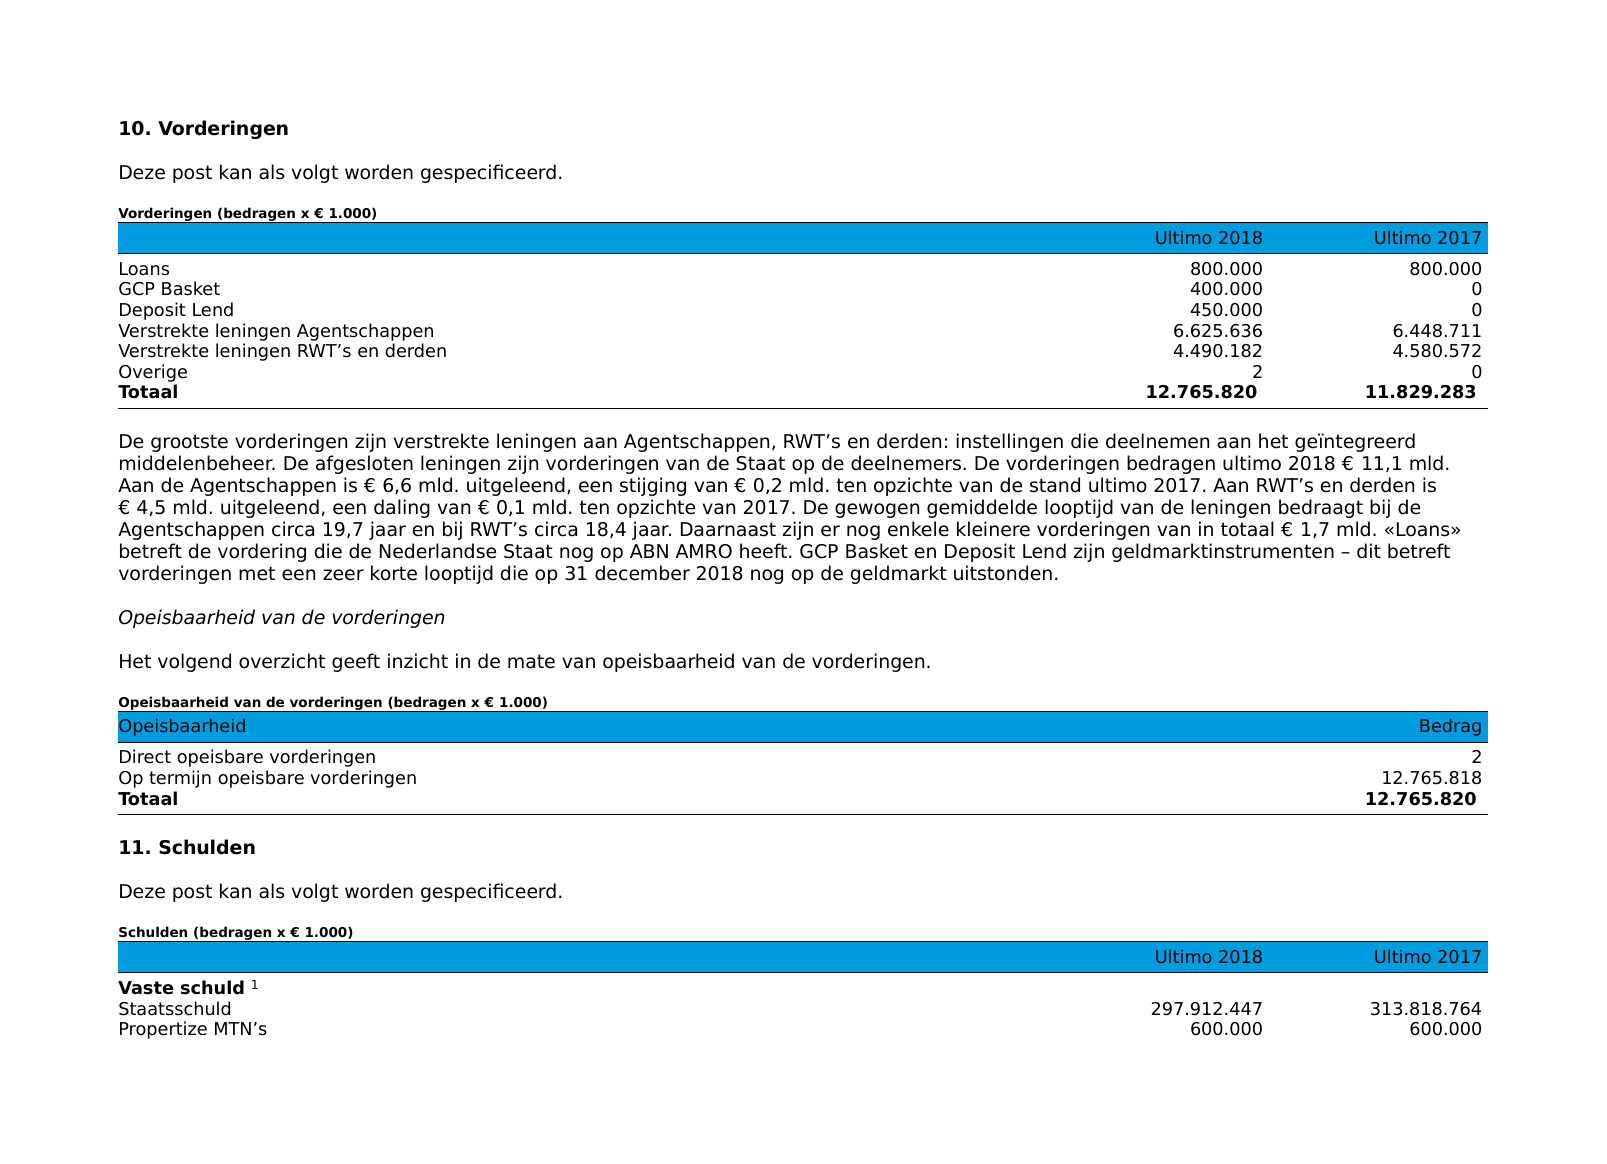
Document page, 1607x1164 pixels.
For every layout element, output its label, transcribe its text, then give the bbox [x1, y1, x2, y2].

table_cell Staatsschuld [118, 999, 1050, 1019]
subtitle 11. Schulden [118, 837, 1488, 859]
table_cell 6.625.636 [1050, 321, 1269, 341]
subtitle Opeisbaarheid van de vorderingen [118, 607, 1488, 629]
table_cell 6.448.711 [1269, 321, 1488, 341]
table_cell GCP Basket [118, 279, 1050, 300]
table_cell 4.580.572 [1269, 341, 1488, 362]
table_cell [118, 223, 1050, 253]
table_cell 4.490.182 [1050, 341, 1269, 362]
text Deze post kan als volgt worden gespecificeerd. [118, 162, 1488, 184]
table_cell Opeisbaarheid [118, 712, 1269, 742]
table_cell [1050, 973, 1269, 998]
table_cell [118, 942, 1050, 972]
table_header Opeisbaarheid van de vorderingen (bedragen x € 1.000) [118, 695, 1488, 711]
text De grootste vorderingen zijn verstrekte leningen aan Agentschappen, RWT’s en derden: instellingen die deelnemen aan het geïntegreerd middelenbeheer. De afgesloten leningen zijn vorderingen van de Staat op de deelnemers. De vorderingen bedragen ultimo 2018 € 11,1 mld. Aan de Agentschappen is € 6,6 mld. uitgeleend, een stijging van € 0,2 mld. ten opzichte van de stand ultimo 2017. Aan RWT’s en derden is € 4,5 mld. uitgeleend, een daling van € 0,1 mld. ten opzichte van 2017. De gewogen gemiddelde looptijd van de leningen bedraagt bij de Agentschappen circa 19,7 jaar en bij RWT’s circa 18,4 jaar. Daarnaast zijn er nog enkele kleinere vorderingen van in totaal € 1,7 mld. «Loans» betreft de vordering die de Nederlandse Staat nog op ABN AMRO heeft. GCP Basket en Deposit Lend zijn geldmarktinstrumenten – dit betreft vorderingen met een zeer korte looptijd die op 31 december 2018 nog op de geldmarkt uitstonden. [118, 431, 1488, 585]
table_cell Ultimo 2018 [1050, 223, 1269, 253]
table_cell 12.765.820 [1050, 383, 1269, 408]
table_cell 2 [1050, 362, 1269, 382]
table_cell 0 [1269, 362, 1488, 382]
text Deze post kan als volgt worden gespecificeerd. [118, 881, 1488, 903]
table_cell 600.000 [1050, 1019, 1269, 1040]
table_cell 600.000 [1269, 1019, 1488, 1040]
table_cell Vaste schuld 1 [118, 973, 1050, 998]
table_cell Direct opeisbare vorderingen [118, 743, 1269, 768]
table_cell 800.000 [1269, 254, 1488, 279]
table_cell 12.765.818 [1269, 768, 1488, 789]
table_cell 11.829.283 [1269, 383, 1488, 408]
table_cell Ultimo 2017 [1269, 942, 1488, 972]
table_header Vorderingen (bedragen x € 1.000) [118, 206, 1488, 222]
table_cell Verstrekte leningen Agentschappen [118, 321, 1050, 341]
table_header Schulden (bedragen x € 1.000) [118, 925, 1488, 941]
table_cell Deposit Lend [118, 300, 1050, 321]
table_cell 400.000 [1050, 279, 1269, 300]
table_cell Loans [118, 254, 1050, 279]
table_cell Op termijn opeisbare vorderingen [118, 768, 1269, 789]
text Het volgend overzicht geeft inzicht in de mate van opeisbaarheid van de vorderingen. [118, 651, 1488, 673]
table_cell Propertize MTN’s [118, 1019, 1050, 1040]
table_cell Bedrag [1269, 712, 1488, 742]
table_cell 0 [1269, 279, 1488, 300]
table_cell Totaal [118, 789, 1269, 814]
table_cell 0 [1269, 300, 1488, 321]
table_cell 800.000 [1050, 254, 1269, 279]
table_cell 2 [1269, 743, 1488, 768]
subtitle 10. Vorderingen [118, 118, 1488, 140]
table_cell 313.818.764 [1269, 999, 1488, 1019]
table_cell Ultimo 2017 [1269, 223, 1488, 253]
table_cell 297.912.447 [1050, 999, 1269, 1019]
table_cell 450.000 [1050, 300, 1269, 321]
table_cell Verstrekte leningen RWT’s en derden [118, 341, 1050, 362]
table_cell Ultimo 2018 [1050, 942, 1269, 972]
table_cell Overige [118, 362, 1050, 382]
table_cell [1269, 973, 1488, 998]
table_cell 12.765.820 [1269, 789, 1488, 814]
table_cell Totaal [118, 383, 1050, 408]
